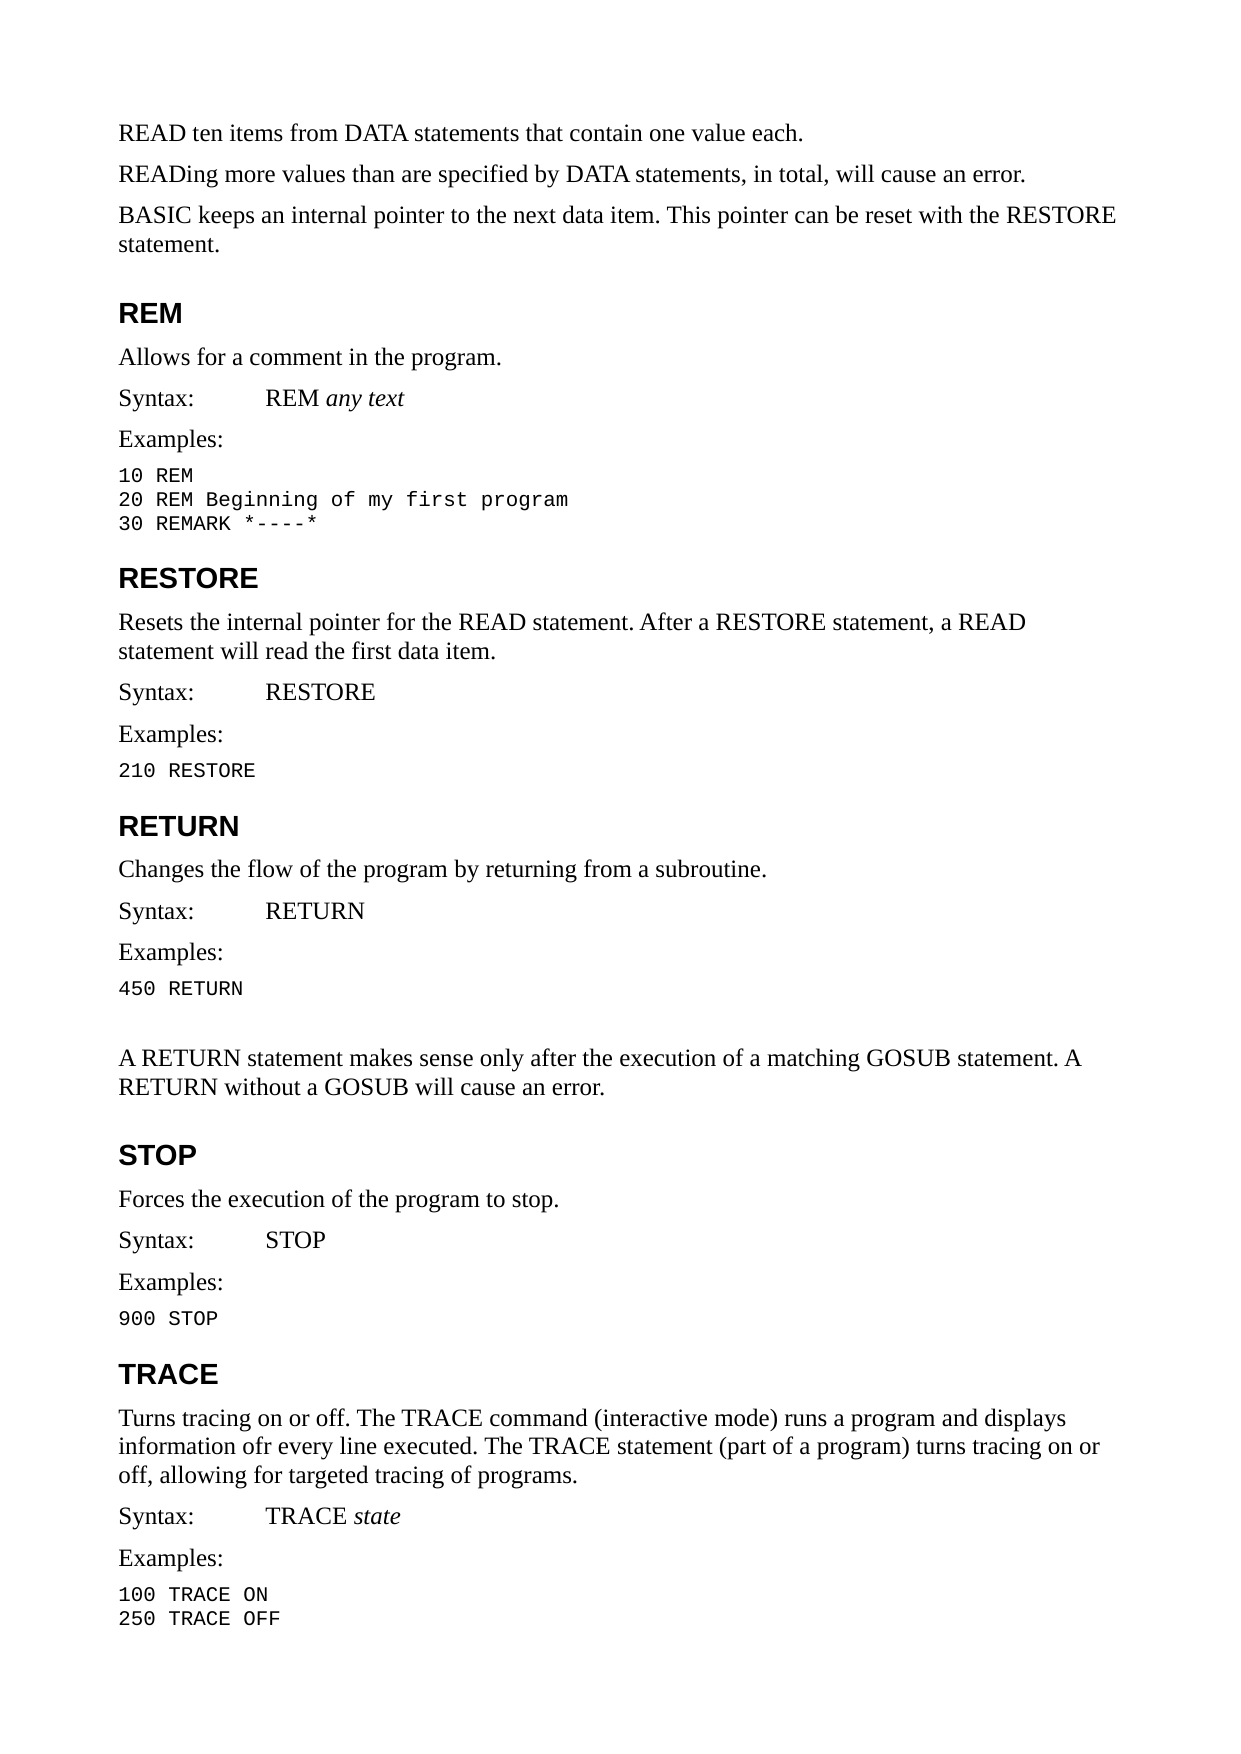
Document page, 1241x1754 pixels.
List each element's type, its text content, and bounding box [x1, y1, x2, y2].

text Syntax: REM any text [118, 383, 1122, 412]
text 210 RESTORE [118, 760, 1122, 783]
text Resets the internal pointer for the READ statement. After a RESTORE statement, a READ statement will read the first data item. [118, 607, 1122, 665]
subtitle RESTORE [118, 561, 1122, 595]
text Examples: [118, 937, 1122, 966]
text 900 STOP [118, 1308, 1122, 1332]
text 10 REM [118, 465, 1122, 489]
subtitle REM [118, 296, 1122, 329]
text Syntax: RETURN [118, 896, 1122, 924]
text 100 TRACE ON [118, 1584, 1122, 1608]
text Syntax: STOP [118, 1226, 1122, 1254]
text READ ten items from DATA statements that contain one value each. [118, 118, 1122, 147]
text Forces the execution of the program to stop. [118, 1184, 1122, 1213]
text BASIC keeps an internal pointer to the next data item. This pointer can be reset with the RESTORE statement. [118, 201, 1122, 258]
text Examples: [118, 719, 1122, 747]
text 30 REMARK *----* [118, 513, 1122, 536]
text 20 REM Beginning of my first program [118, 489, 1122, 513]
text Syntax: RESTORE [118, 677, 1122, 706]
text Syntax: TRACE state [118, 1501, 1122, 1530]
text Examples: [118, 1543, 1122, 1571]
text A RETURN statement makes sense only after the execution of a matching GOSUB statement. A RETURN without a GOSUB will cause an error. [118, 1043, 1122, 1101]
text 250 TRACE OFF [118, 1608, 1122, 1631]
subtitle TRACE [118, 1357, 1122, 1390]
text Allows for a comment in the program. [118, 342, 1122, 370]
text Examples: [118, 1267, 1122, 1296]
text 450 RETURN [118, 978, 1122, 1002]
subtitle RETURN [118, 808, 1122, 842]
subtitle STOP [118, 1138, 1122, 1172]
text READing more values than are specified by DATA statements, in total, will cause an error. [118, 159, 1122, 188]
text Turns tracing on or off. The TRACE command (interactive mode) runs a program and displays information ofr every line executed. The TRACE statement (part of a program) turns tracing on or off, allowing for targeted tracing of programs. [118, 1403, 1122, 1489]
text Changes the flow of the program by returning from a subroutine. [118, 854, 1122, 883]
text Examples: [118, 424, 1122, 453]
